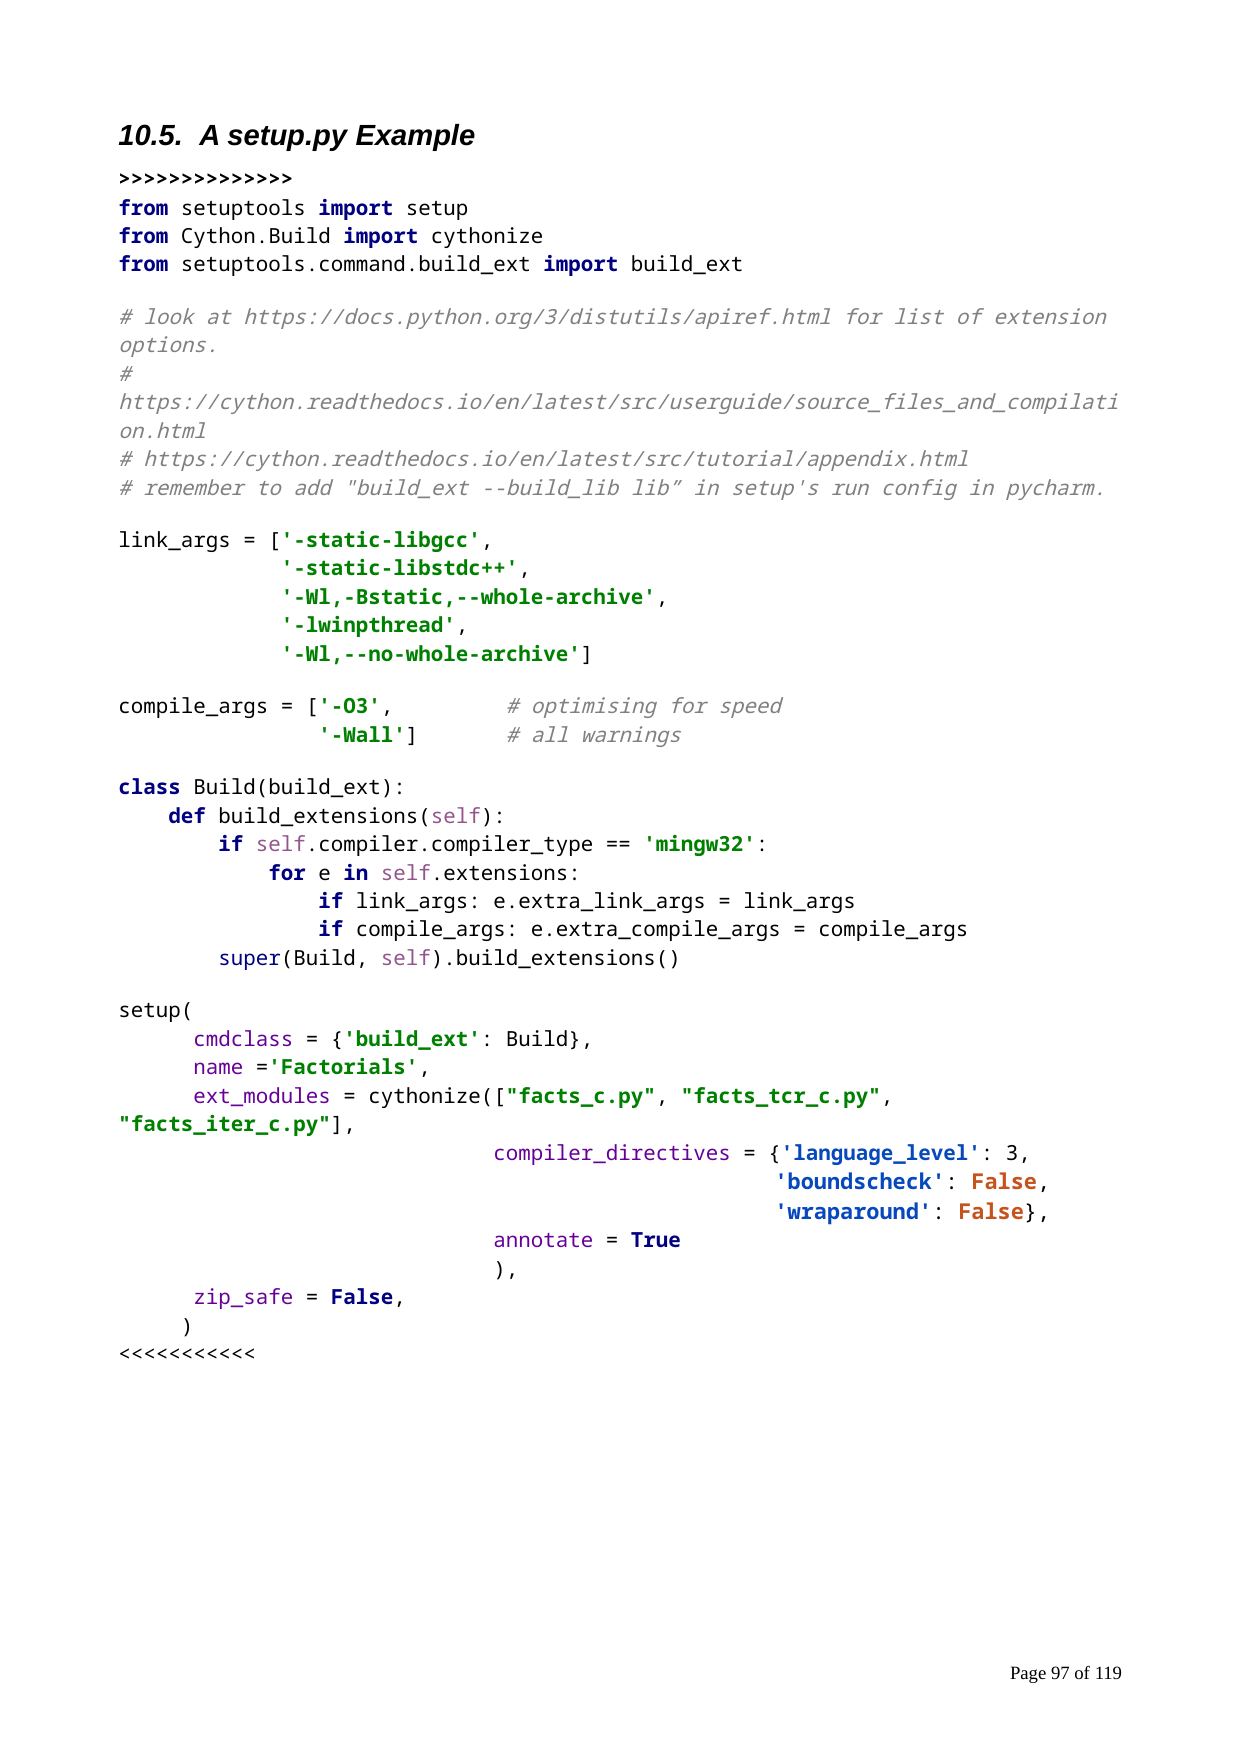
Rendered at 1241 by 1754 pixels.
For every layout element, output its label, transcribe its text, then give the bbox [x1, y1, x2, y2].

text >>>>>>>>>>>>>> from setuptools import setup from Cython.Build import cythonize from setuptools.command.build_ext import build_ext # look at https://docs.python.org/3/distutils/apiref.html for list of extension options. # https://cython.readthedocs.io/en/latest/src/userguide/source_files_and_compilation.html # https://cython.readthedocs.io/en/latest/src/tutorial/appendix.html # remember to add "build_ext --build_lib lib” in setup's run config in pycharm. link_args = ['-static-libgcc', '-static-libstdc++', '-Wl,-Bstatic,--whole-archive', '-lwinpthread', '-Wl,--no-whole-archive'] compile_args = ['-O3', # optimising for speed '-Wall'] # all warnings class Build(build_ext): def build_extensions(self): if self.compiler.compiler_type == 'mingw32': for e in self.extensions: if link_args: e.extra_link_args = link_args if compile_args: e.extra_compile_args = compile_args super(Build, self).build_extensions() setup( cmdclass = {'build_ext': Build}, name ='Factorials', ext_modules = cythonize(["facts_c.py", "facts_tcr_c.py", "facts_iter_c.py"], compiler_directives = {'language_level': 3, 'boundscheck': False, 'wraparound': False}, annotate = True ), zip_safe = False, ) <<<<<<<<<<< [118, 164, 1122, 1368]
subtitle A setup.py Example [118, 118, 1122, 152]
